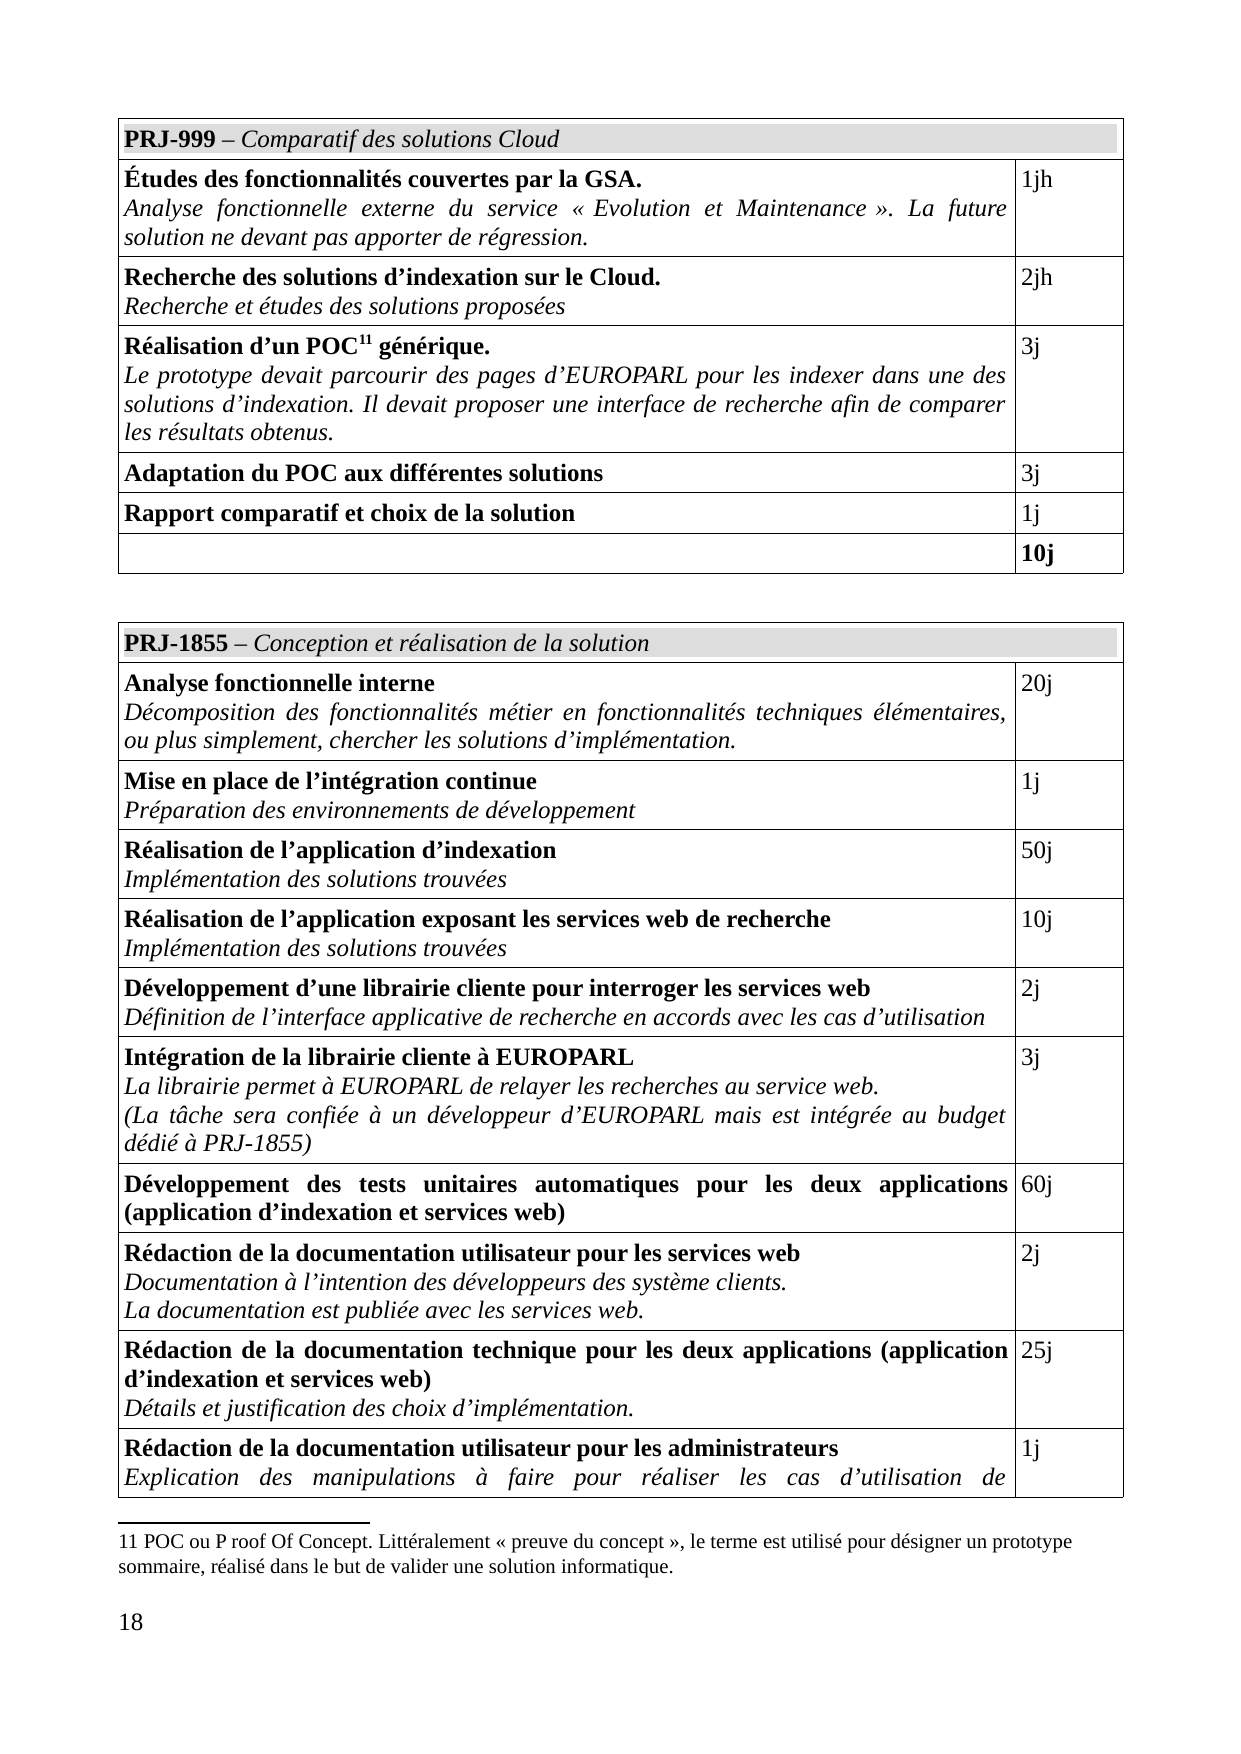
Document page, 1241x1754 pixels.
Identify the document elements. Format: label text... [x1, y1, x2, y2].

table_header PRJ-1855 – Conception et réalisation de la solution [119, 623, 1123, 662]
table_cell Analyse fonctionnelle interne Décomposition des fonctionnalités métier en fonctionnalités techniques élémentaires, ou plus simplement, chercher les solutions d’implémentation. [119, 663, 1015, 760]
table_cell Développement des tests unitaires automatiques pour les deux applications (application d’indexation et services web) [119, 1164, 1015, 1232]
table_cell Études des fonctionnalités couvertes par la GSA. Analyse fonctionnelle externe du service « Evolution et Maintenance ». La future solution ne devant pas apporter de régression. [119, 160, 1015, 256]
table_cell Réalisation de l’application d’indexation Implémentation des solutions trouvées [119, 830, 1015, 898]
table_cell 3j [1016, 326, 1123, 452]
table_cell 2j [1016, 1233, 1123, 1330]
table_cell 3j [1016, 1037, 1123, 1163]
table_cell Mise en place de l’intégration continue Préparation des environnements de développement [119, 761, 1015, 829]
table_cell 3j [1016, 453, 1123, 492]
table_cell 2jh [1016, 257, 1123, 325]
table_cell Réalisation de l’application exposant les services web de recherche Implémentation des solutions trouvées [119, 899, 1015, 967]
table_cell 10j [1016, 534, 1123, 573]
table_cell 20j [1016, 663, 1123, 760]
table_cell 50j [1016, 830, 1123, 898]
table_cell 10j [1016, 899, 1123, 967]
table_cell Développement d’une librairie cliente pour interroger les services web Définition de l’interface applicative de recherche en accords avec les cas d’utilisation [119, 968, 1015, 1036]
table_cell 1jh [1016, 160, 1123, 256]
table_cell 60j [1016, 1164, 1123, 1232]
table_cell Rédaction de la documentation technique pour les deux applications (application d’indexation et services web) Détails et justification des choix d’implémentation. [119, 1331, 1015, 1428]
table_cell Rédaction de la documentation utilisateur pour les administrateurs Explication des manipulations à faire pour réaliser les cas d’utilisation de [119, 1429, 1015, 1497]
table_header PRJ-999 – Comparatif des solutions Cloud [119, 119, 1123, 158]
table_cell Rédaction de la documentation utilisateur pour les services web Documentation à l’intention des développeurs des système clients. La documentation est publiée avec les services web. [119, 1233, 1015, 1330]
table_cell 25j [1016, 1331, 1123, 1428]
table_cell Rapport comparatif et choix de la solution [119, 493, 1015, 532]
table_cell 2j [1016, 968, 1123, 1036]
table_cell 1j [1016, 493, 1123, 532]
table_cell Recherche des solutions d’indexation sur le Cloud. Recherche et études des solutions proposées [119, 257, 1015, 325]
table_cell Réalisation d’un POC générique. Le prototype devait parcourir des pages d’EUROPARL pour les indexer dans une des solutions d’indexation. Il devait proposer une interface de recherche afin de comparer les résultats obtenus. [119, 326, 1015, 452]
table_cell 1j [1016, 1429, 1123, 1497]
table_cell Intégration de la librairie cliente à EUROPARL La librairie permet à EUROPARL de relayer les recherches au service web. (La tâche sera confiée à un développeur d’EUROPARL mais est intégrée au budget dédié à PRJ-1855) [119, 1037, 1015, 1163]
table_cell [119, 534, 1015, 573]
table_cell Adaptation du POC aux différentes solutions [119, 453, 1015, 492]
table_cell 1j [1016, 761, 1123, 829]
